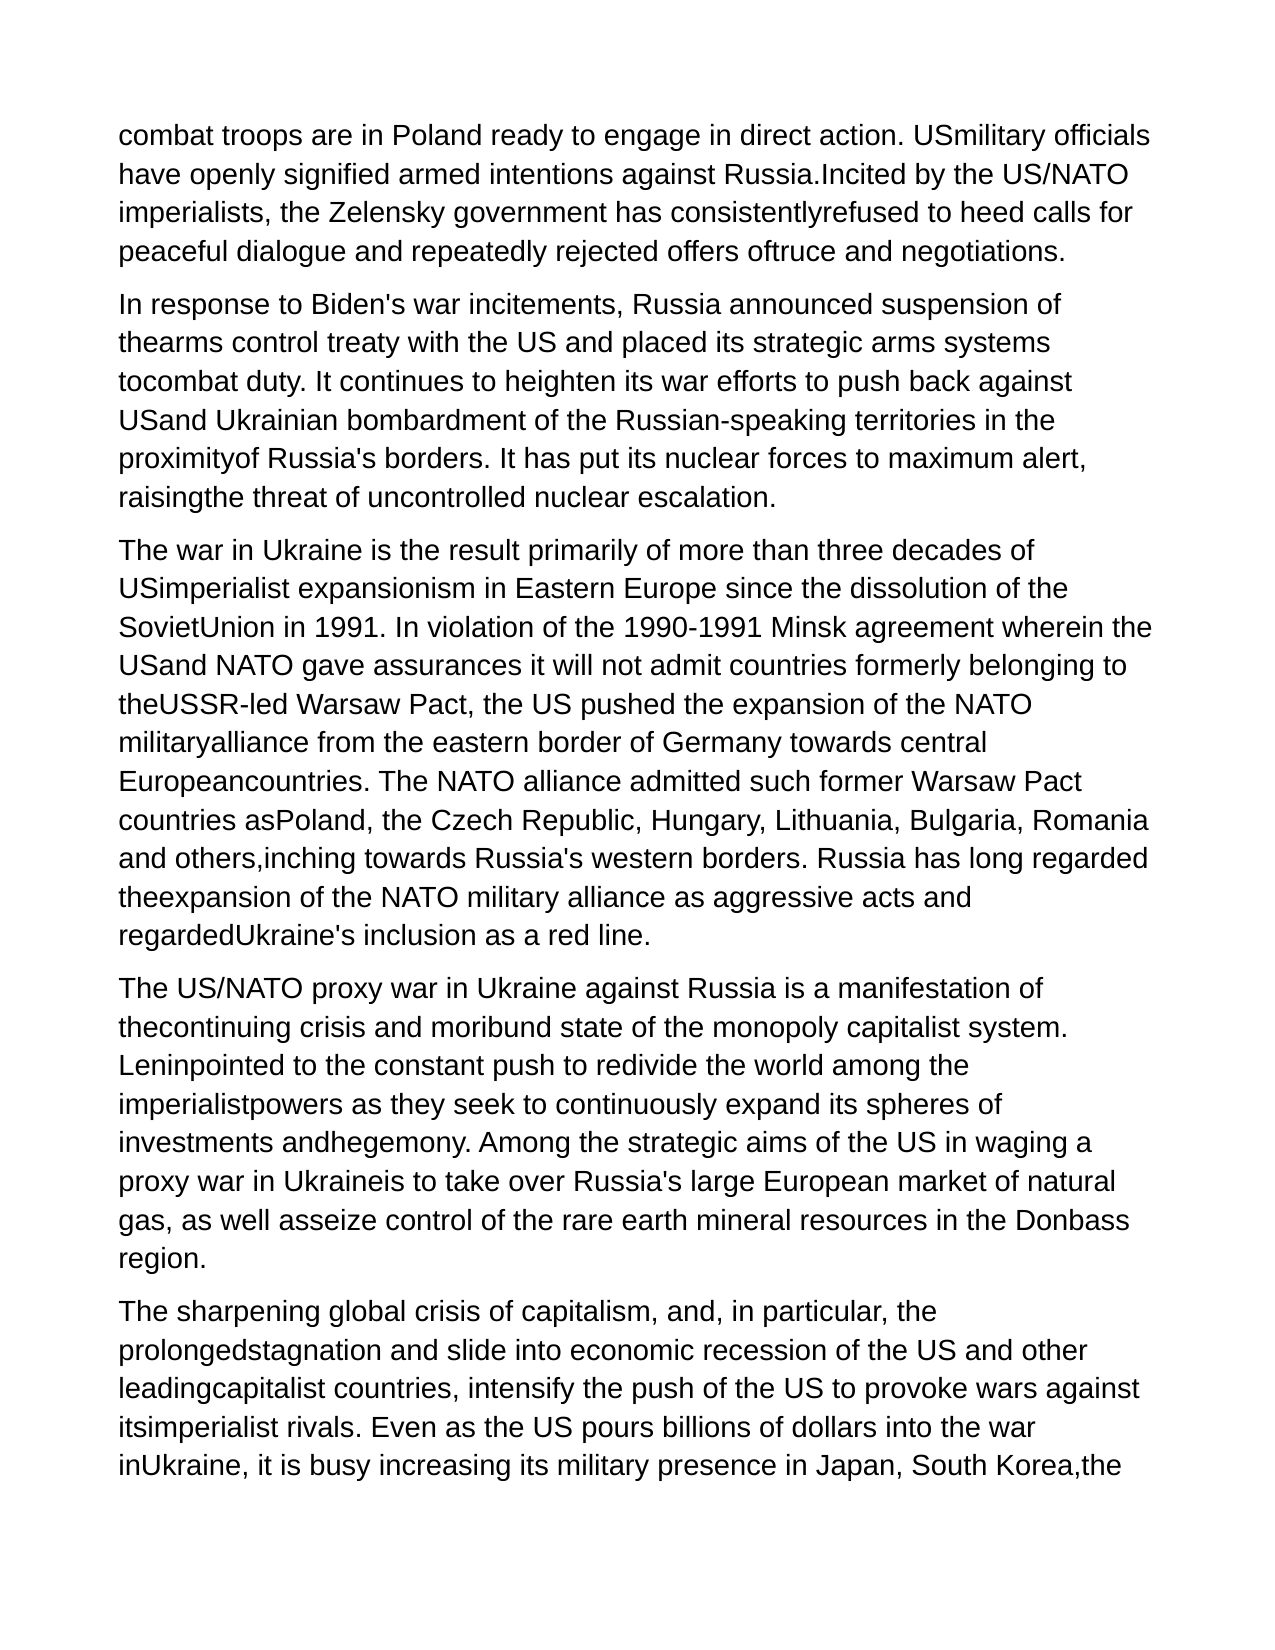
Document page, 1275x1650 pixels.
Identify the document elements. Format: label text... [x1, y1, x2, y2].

text The war in Ukraine is the result primarily of more than three decades of USimperialist expansionism in Eastern Europe since the dissolution of the SovietUnion in 1991. In violation of the 1990-1991 Minsk agreement wherein the USand NATO gave assurances it will not admit countries formerly belonging to theUSSR-led Warsaw Pact, the US pushed the expansion of the NATO militaryalliance from the eastern border of Germany towards central Europeancountries. The NATO alliance admitted such former Warsaw Pact countries asPoland, the Czech Republic, Hungary, Lithuania, Bulgaria, Romania and others,inching towards Russia's western borders. Russia has long regarded theexpansion of the NATO military alliance as aggressive acts and regardedUkraine's inclusion as a red line. [118, 533, 1157, 952]
text The sharpening global crisis of capitalism, and, in particular, the prolongedstagnation and slide into economic recession of the US and other leadingcapitalist countries, intensify the push of the US to provoke wars against itsimperialist rivals. Even as the US pours billions of dollars into the war inUkraine, it is busy increasing its military presence in Japan, South Korea,the [118, 1294, 1157, 1482]
text The US/NATO proxy war in Ukraine against Russia is a manifestation of thecontinuing crisis and moribund state of the monopoly capitalist system. Leninpointed to the constant push to redivide the world among the imperialistpowers as they seek to continuously expand its spheres of investments andhegemony. Among the strategic aims of the US in waging a proxy war in Ukraineis to take over Russia's large European market of natural gas, as well asseize control of the rare earth mineral resources in the Donbass region. [118, 971, 1157, 1274]
text In response to Biden's war incitements, Russia announced suspension of thearms control treaty with the US and placed its strategic arms systems tocombat duty. It continues to heighten its war efforts to push back against USand Ukrainian bombardment of the Russian-speaking territories in the proximityof Russia's borders. It has put its nuclear forces to maximum alert, raisingthe threat of uncontrolled nuclear escalation. [118, 287, 1157, 513]
text combat troops are in Poland ready to engage in direct action. USmilitary officials have openly signified armed intentions against Russia.Incited by the US/NATO imperialists, the Zelensky government has consistentlyrefused to heed calls for peaceful dialogue and repeatedly rejected offers oftruce and negotiations. [118, 118, 1157, 267]
